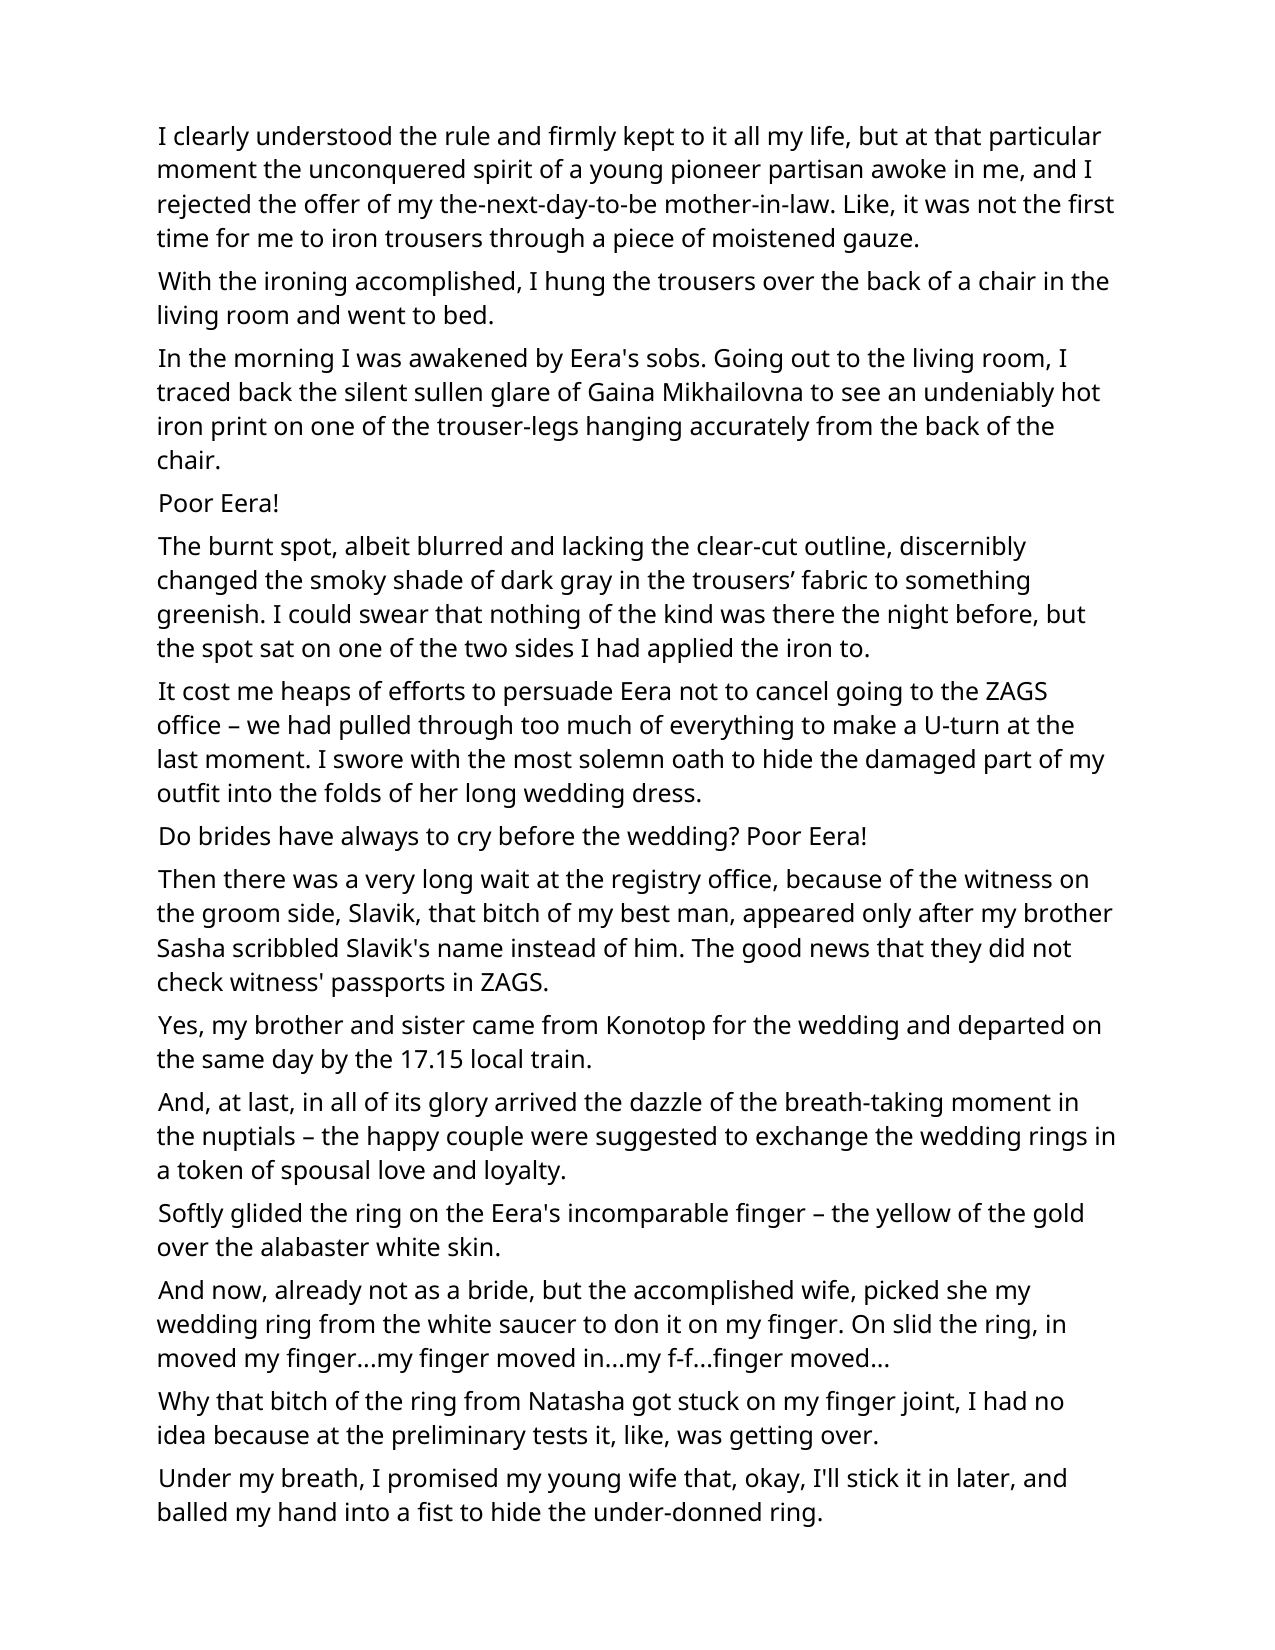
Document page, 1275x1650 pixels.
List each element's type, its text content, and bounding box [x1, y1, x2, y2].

text Do brides have always to cry before the wedding? Poor Eera! [156, 819, 1118, 853]
text It cost me heaps of efforts to persuade Eera not to cancel going to the ZAGS office – we had pulled through too much of everything to make a U-turn at the last moment. I swore with the most solemn oath to hide the damaged part of my outfit into the folds of her long wedding dress. [156, 674, 1118, 810]
text Yes, my brother and sister came from Konotop for the wedding and departed on the same day by the 17.15 local train. [156, 1007, 1118, 1075]
text The burnt spot, albeit blurred and lacking the clear-cut outline, discernibly changed the smoky shade of dark gray in the trousers’ fabric to something greenish. I could swear that nothing of the kind was there the night before, but the spot sat on one of the two sides I had applied the iron to. [156, 529, 1118, 665]
text Under my breath, I promised my young wife that, okay, I'll stick it in later, and balled my hand into a fist to hide the under-donned ring. [156, 1461, 1118, 1529]
text Poor Eera! [156, 486, 1118, 520]
text With the ironing accomplished, I hung the trousers over the back of a chair in the living room and went to bed. [156, 263, 1118, 331]
text In the morning I was awakened by Eera's sobs. Going out to the living room, I traced back the silent sullen glare of Gaina Mikhailovna to see an undeniably hot iron print on one of the trouser-legs hanging accurately from the back of the chair. [156, 340, 1118, 477]
text And, at last, in all of its glory arrived the dazzle of the breath-taking moment in the nuptials – the happy couple were suggested to exchange the wedding rings in a token of spousal love and loyalty. [156, 1084, 1118, 1187]
text I clearly understood the rule and firmly kept to it all my life, but at that particular moment the unconquered spirit of a young pioneer partisan awoke in me, and I rejected the offer of my the-next-day-to-be mother-in-law. Like, it was not the first time for me to iron trousers through a piece of moistened gauze. [156, 118, 1118, 254]
text And now, already not as a bride, but the accomplished wife, picked she my wedding ring from the white saucer to don it on my finger. On slid the ring, in moved my finger...my finger moved in...my f-f...finger moved... [156, 1273, 1118, 1375]
text Then there was a very long wait at the registry office, because of the witness on the groom side, Slavik, that bitch of my best man, appeared only after my brother Sasha scribbled Slavik's name instead of him. The good news that they did not check witness' passports in ZAGS. [156, 862, 1118, 998]
text Why that bitch of the ring from Natasha got stuck on my finger joint, I had no idea because at the preliminary tests it, like, was getting over. [156, 1384, 1118, 1452]
text Softly glided the ring on the Eera's incomparable finger – the yellow of the gold over the alabaster white skin. [156, 1196, 1118, 1264]
